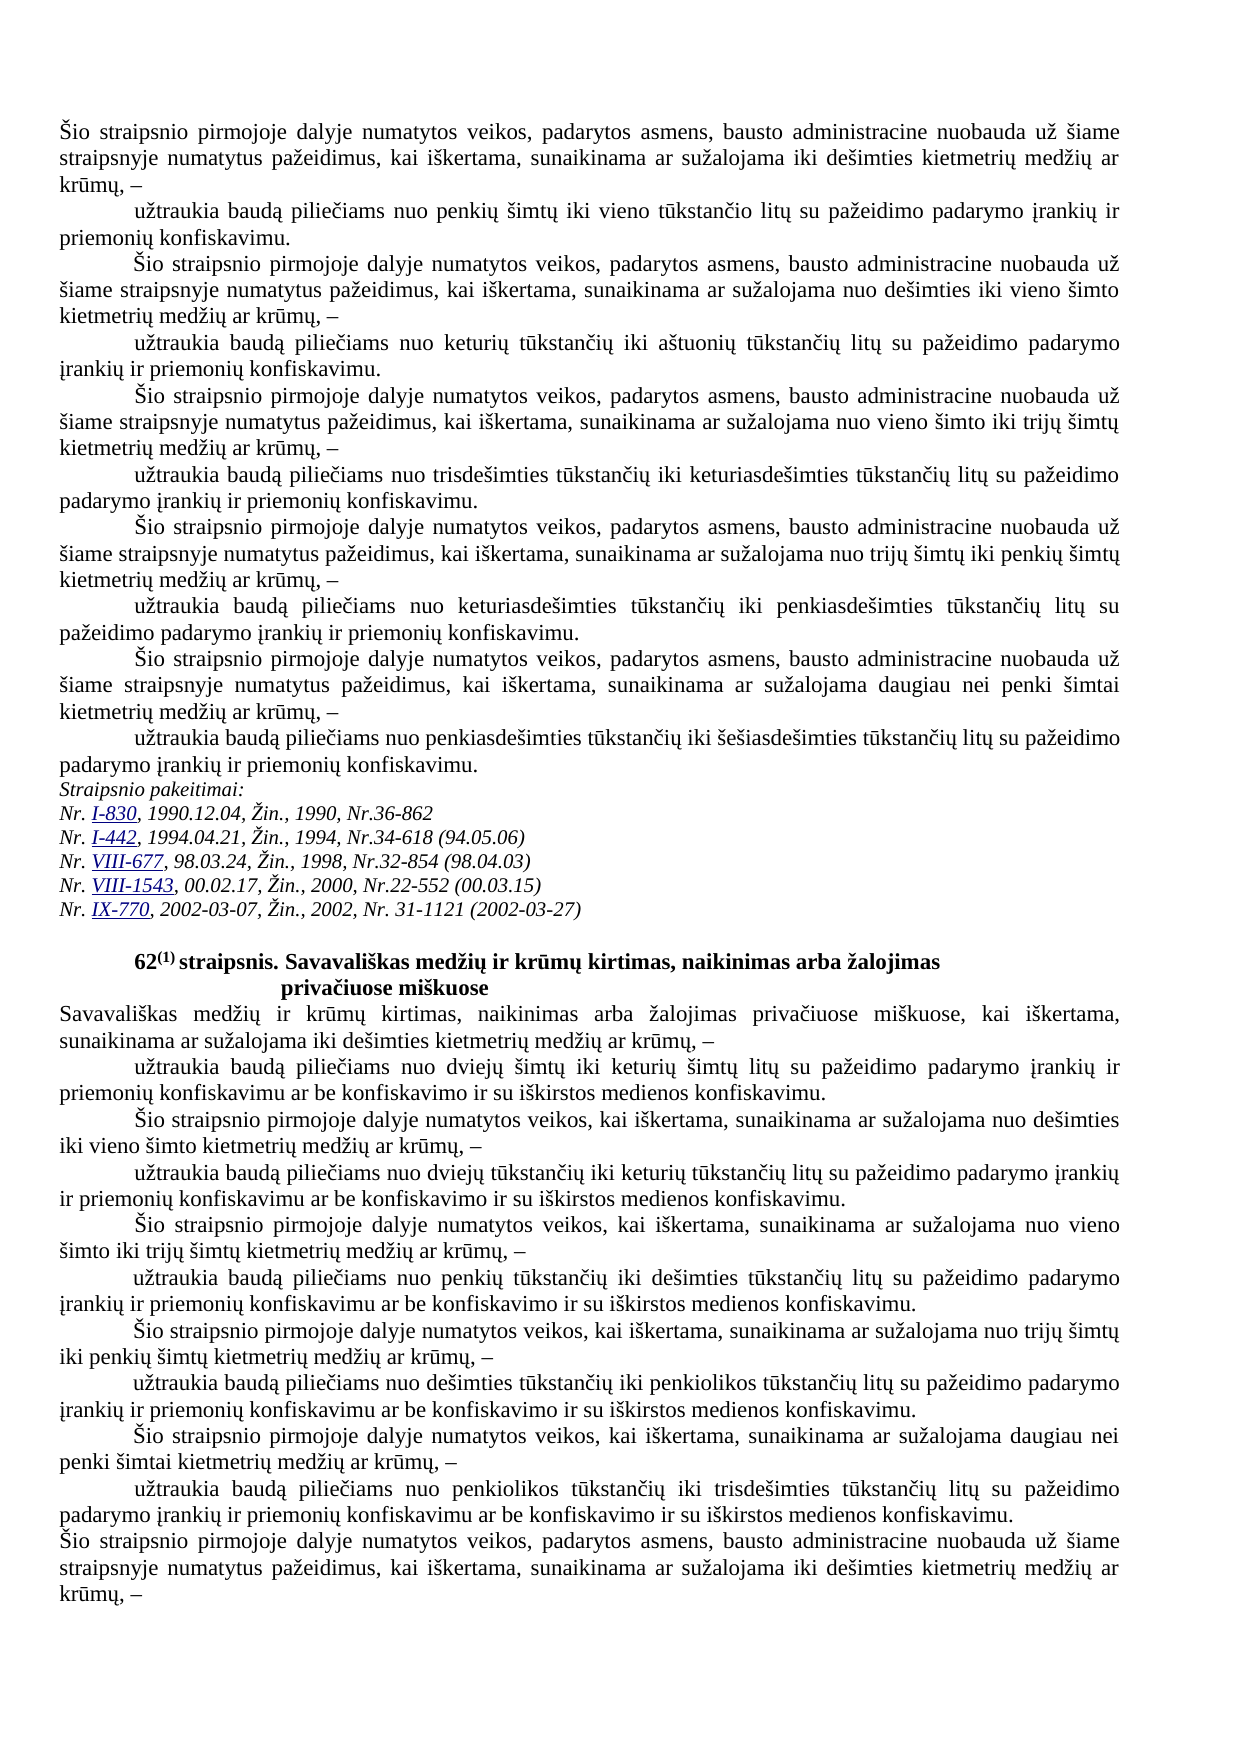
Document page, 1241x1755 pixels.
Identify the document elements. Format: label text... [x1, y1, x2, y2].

text užtraukia baudą piliečiams nuo dviejų tūkstančių iki keturių tūkstančių litų su pažeidimo padarymo įrankių ir priemonių konfiskavimu ar be konfiskavimo ir su iškirstos medienos konfiskavimu. [59, 1158, 1121, 1211]
text 62(1) straipsnis. Savavališkas medžių ir krūmų kirtimas, naikinimas arba žalojimas [134, 948, 1121, 974]
text užtraukia baudą piliečiams nuo keturiasdešimties tūkstančių iki penkiasdešimties tūkstančių litų su pažeidimo padarymo įrankių ir priemonių konfiskavimu. [59, 592, 1121, 645]
text Nr. VIII-677, 98.03.24, Žin., 1998, Nr.32-854 (98.04.03) [59, 849, 1122, 873]
text Šio straipsnio pirmojoje dalyje numatytos veikos, padarytos asmens, bausto administracine nuobauda už šiame straipsnyje numatytus pažeidimus, kai iškertama, sunaikinama ar sužalojama daugiau nei penki šimtai kietmetrių medžių ar krūmų, – [59, 645, 1121, 724]
text Šio straipsnio pirmojoje dalyje numatytos veikos, kai iškertama, sunaikinama ar sužalojama nuo trijų šimtų iki penkių šimtų kietmetrių medžių ar krūmų, – [59, 1317, 1121, 1369]
text užtraukia baudą piliečiams nuo penkių šimtų iki vieno tūkstančio litų su pažeidimo padarymo įrankių ir priemonių konfiskavimu. [59, 197, 1121, 250]
text Nr. IX-770, 2002-03-07, Žin., 2002, Nr. 31-1121 (2002-03-27) [59, 897, 1122, 921]
text užtraukia baudą piliečiams nuo penkių tūkstančių iki dešimties tūkstančių litų su pažeidimo padarymo įrankių ir priemonių konfiskavimu ar be konfiskavimo ir su iškirstos medienos konfiskavimu. [59, 1264, 1121, 1317]
text privačiuose miškuose [281, 974, 1121, 1000]
text užtraukia baudą piliečiams nuo keturių tūkstančių iki aštuonių tūkstančių litų su pažeidimo padarymo įrankių ir priemonių konfiskavimu. [59, 329, 1121, 382]
text užtraukia baudą piliečiams nuo dešimties tūkstančių iki penkiolikos tūkstančių litų su pažeidimo padarymo įrankių ir priemonių konfiskavimu ar be konfiskavimo ir su iškirstos medienos konfiskavimu. [59, 1369, 1121, 1422]
text Šio straipsnio pirmojoje dalyje numatytos veikos, kai iškertama, sunaikinama ar sužalojama daugiau nei penki šimtai kietmetrių medžių ar krūmų, – [59, 1422, 1121, 1475]
text Nr. I-442, 1994.04.21, Žin., 1994, Nr.34-618 (94.05.06) [59, 825, 1122, 849]
text Šio straipsnio pirmojoje dalyje numatytos veikos, padarytos asmens, bausto administracine nuobauda už šiame straipsnyje numatytus pažeidimus, kai iškertama, sunaikinama ar sužalojama iki dešimties kietmetrių medžių ar krūmų, – [59, 1527, 1121, 1607]
text Šio straipsnio pirmojoje dalyje numatytos veikos, padarytos asmens, bausto administracine nuobauda už šiame straipsnyje numatytus pažeidimus, kai iškertama, sunaikinama ar sužalojama nuo trijų šimtų iki penkių šimtų kietmetrių medžių ar krūmų, – [59, 513, 1121, 592]
text Savavališkas medžių ir krūmų kirtimas, naikinimas arba žalojimas privačiuose miškuose, kai iškertama, sunaikinama ar sužalojama iki dešimties kietmetrių medžių ar krūmų, – [59, 1000, 1121, 1053]
text Nr. VIII-1543, 00.02.17, Žin., 2000, Nr.22-552 (00.03.15) [59, 873, 1122, 897]
text Straipsnio pakeitimai: [59, 777, 1122, 801]
text užtraukia baudą piliečiams nuo dviejų šimtų iki keturių šimtų litų su pažeidimo padarymo įrankių ir priemonių konfiskavimu ar be konfiskavimo ir su iškirstos medienos konfiskavimu. [59, 1053, 1121, 1106]
text Šio straipsnio pirmojoje dalyje numatytos veikos, kai iškertama, sunaikinama ar sužalojama nuo vieno šimto iki trijų šimtų kietmetrių medžių ar krūmų, – [59, 1211, 1121, 1264]
text Šio straipsnio pirmojoje dalyje numatytos veikos, padarytos asmens, bausto administracine nuobauda už šiame straipsnyje numatytus pažeidimus, kai iškertama, sunaikinama ar sužalojama iki dešimties kietmetrių medžių ar krūmų, – [59, 118, 1121, 197]
text užtraukia baudą piliečiams nuo penkiolikos tūkstančių iki trisdešimties tūkstančių litų su pažeidimo padarymo įrankių ir priemonių konfiskavimu ar be konfiskavimo ir su iškirstos medienos konfiskavimu. [59, 1475, 1121, 1527]
text Šio straipsnio pirmojoje dalyje numatytos veikos, padarytos asmens, bausto administracine nuobauda už šiame straipsnyje numatytus pažeidimus, kai iškertama, sunaikinama ar sužalojama nuo vieno šimto iki trijų šimtų kietmetrių medžių ar krūmų, – [59, 382, 1121, 461]
text užtraukia baudą piliečiams nuo trisdešimties tūkstančių iki keturiasdešimties tūkstančių litų su pažeidimo padarymo įrankių ir priemonių konfiskavimu. [59, 461, 1121, 513]
text Nr. I-830, 1990.12.04, Žin., 1990, Nr.36-862 [59, 801, 1122, 825]
text Šio straipsnio pirmojoje dalyje numatytos veikos, kai iškertama, sunaikinama ar sužalojama nuo dešimties iki vieno šimto kietmetrių medžių ar krūmų, – [59, 1106, 1121, 1158]
text Šio straipsnio pirmojoje dalyje numatytos veikos, padarytos asmens, bausto administracine nuobauda už šiame straipsnyje numatytus pažeidimus, kai iškertama, sunaikinama ar sužalojama nuo dešimties iki vieno šimto kietmetrių medžių ar krūmų, – [59, 250, 1121, 329]
text užtraukia baudą piliečiams nuo penkiasdešimties tūkstančių iki šešiasdešimties tūkstančių litų su pažeidimo padarymo įrankių ir priemonių konfiskavimu. [59, 724, 1122, 777]
